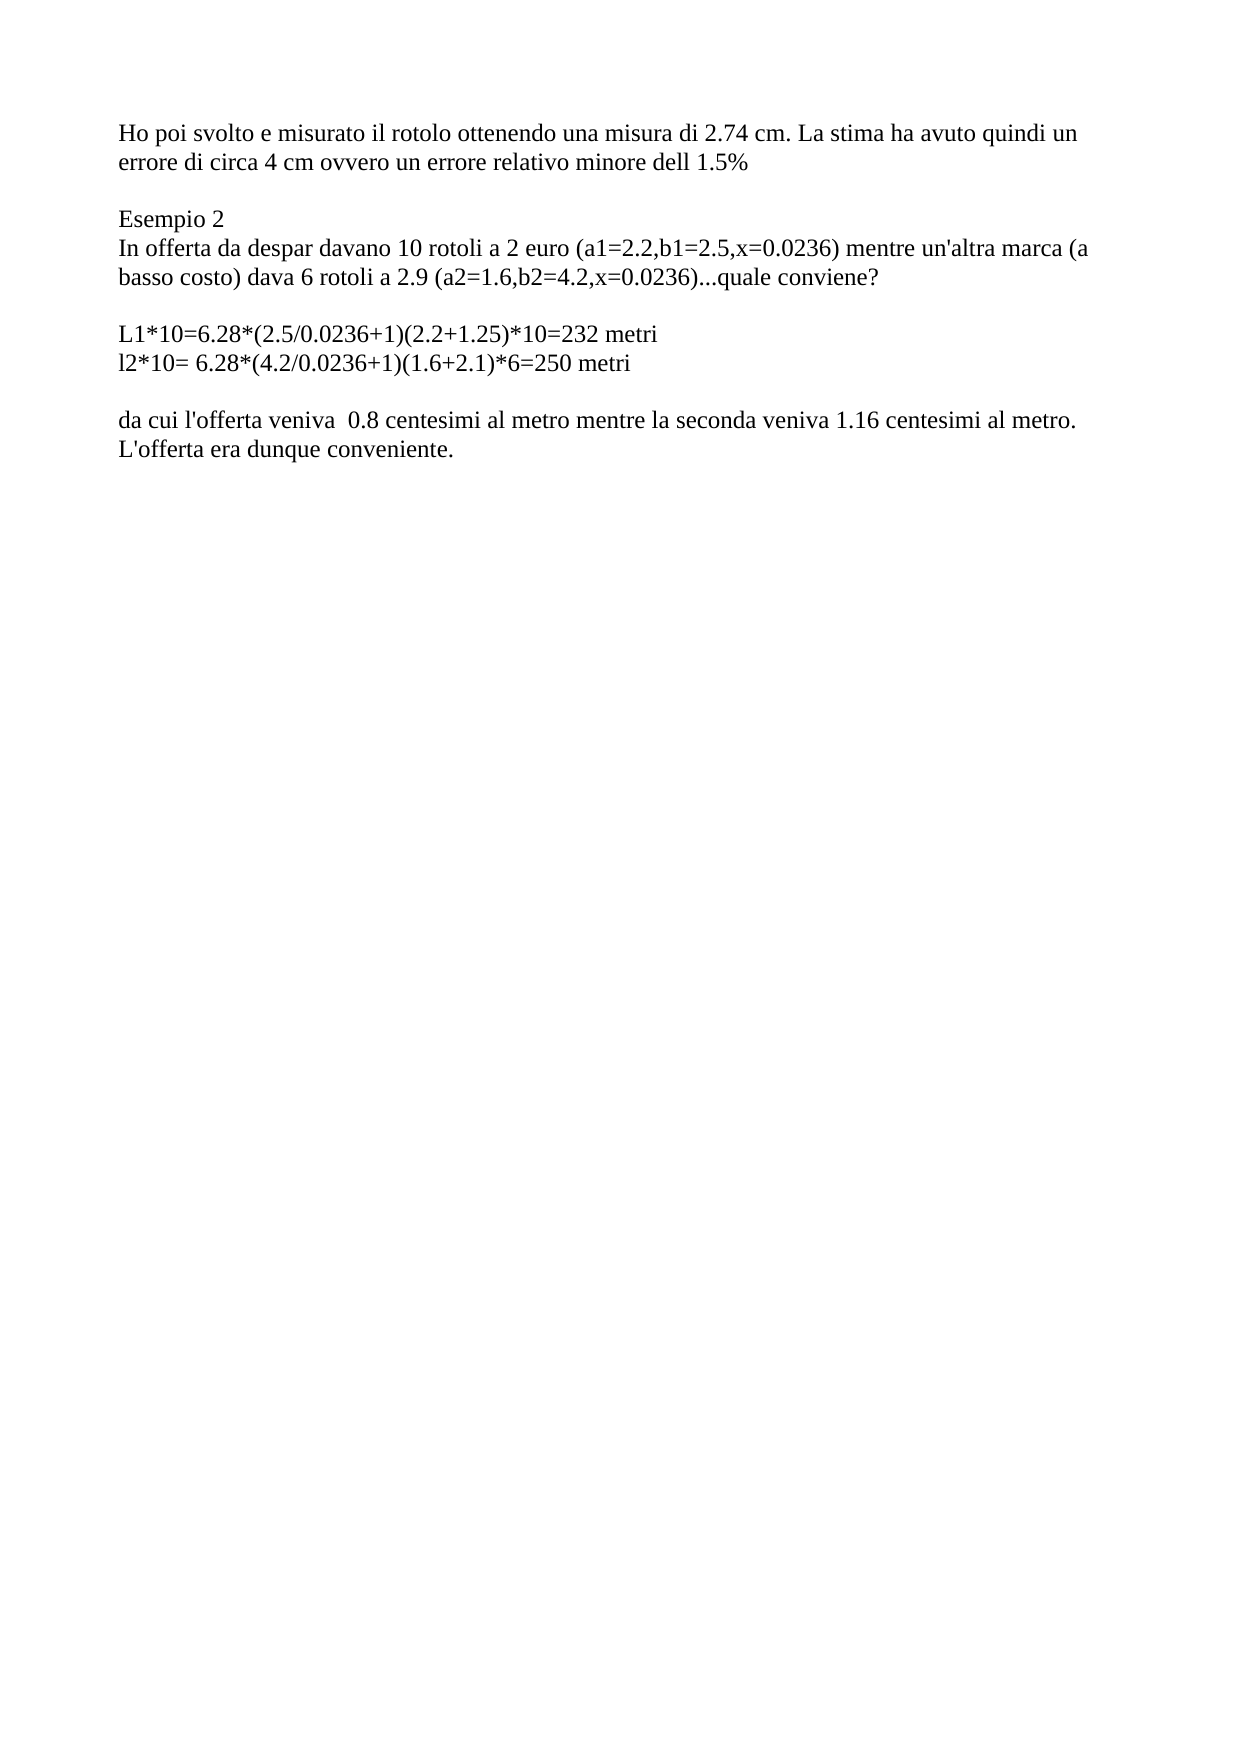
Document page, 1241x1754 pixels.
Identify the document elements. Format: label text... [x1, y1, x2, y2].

text In offerta da despar davano 10 rotoli a 2 euro (a1=2.2,b1=2.5,x=0.0236) mentre un'altra marca (a basso costo) dava 6 rotoli a 2.9 (a2=1.6,b2=4.2,x=0.0236)...quale conviene? [118, 233, 1122, 291]
text Esempio 2 [118, 204, 1122, 233]
text l2*10= 6.28*(4.2/0.0236+1)(1.6+2.1)*6=250 metri [118, 348, 1122, 377]
text da cui l'offerta veniva 0.8 centesimi al metro mentre la seconda veniva 1.16 centesimi al metro. [118, 406, 1122, 434]
text L'offerta era dunque conveniente. [118, 434, 1122, 463]
text Ho poi svolto e misurato il rotolo ottenendo una misura di 2.74 cm. La stima ha avuto quindi un errore di circa 4 cm ovvero un errore relativo minore dell 1.5% [118, 118, 1122, 176]
text L1*10=6.28*(2.5/0.0236+1)(2.2+1.25)*10=232 metri [118, 319, 1122, 348]
